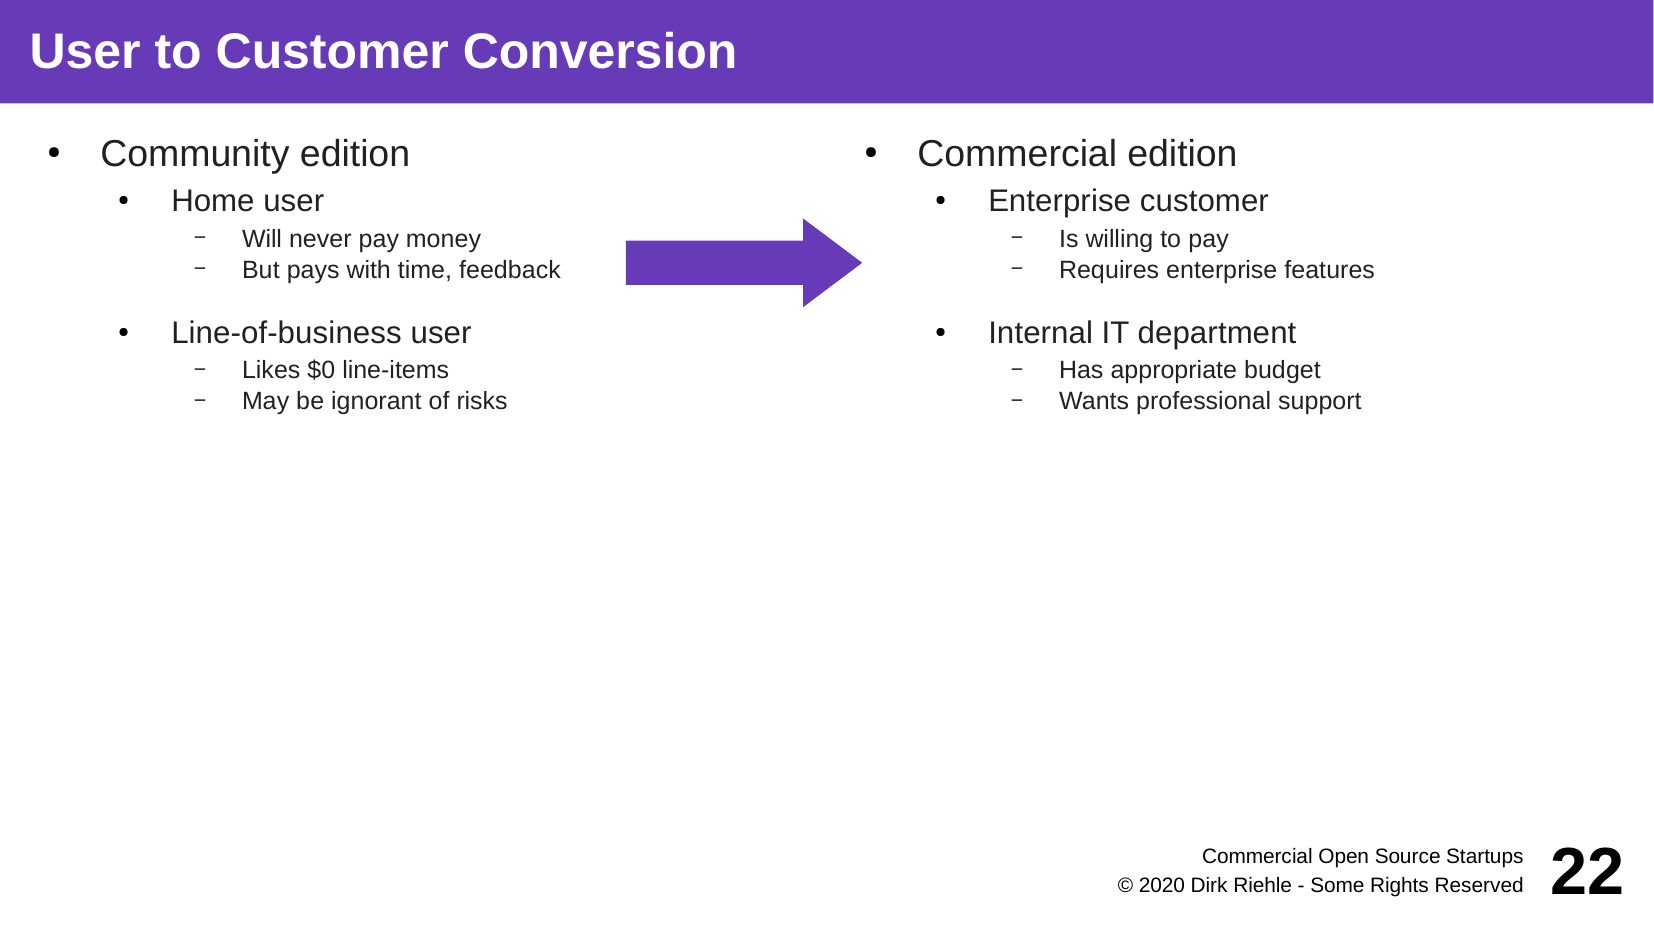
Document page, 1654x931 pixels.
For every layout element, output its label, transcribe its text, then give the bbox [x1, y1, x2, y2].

title User to Customer Conversion [0, 0, 1654, 104]
list Commercial edition Enterprise customer Is willing to pay Requires enterprise features Internal IT department Has appropriate budget Wants professional support [846, 132, 1625, 813]
list Community edition Home user Will never pay money But pays with time, feedback Line-of-business user Likes $0 line-items May be ignorant of risks [29, 132, 846, 813]
